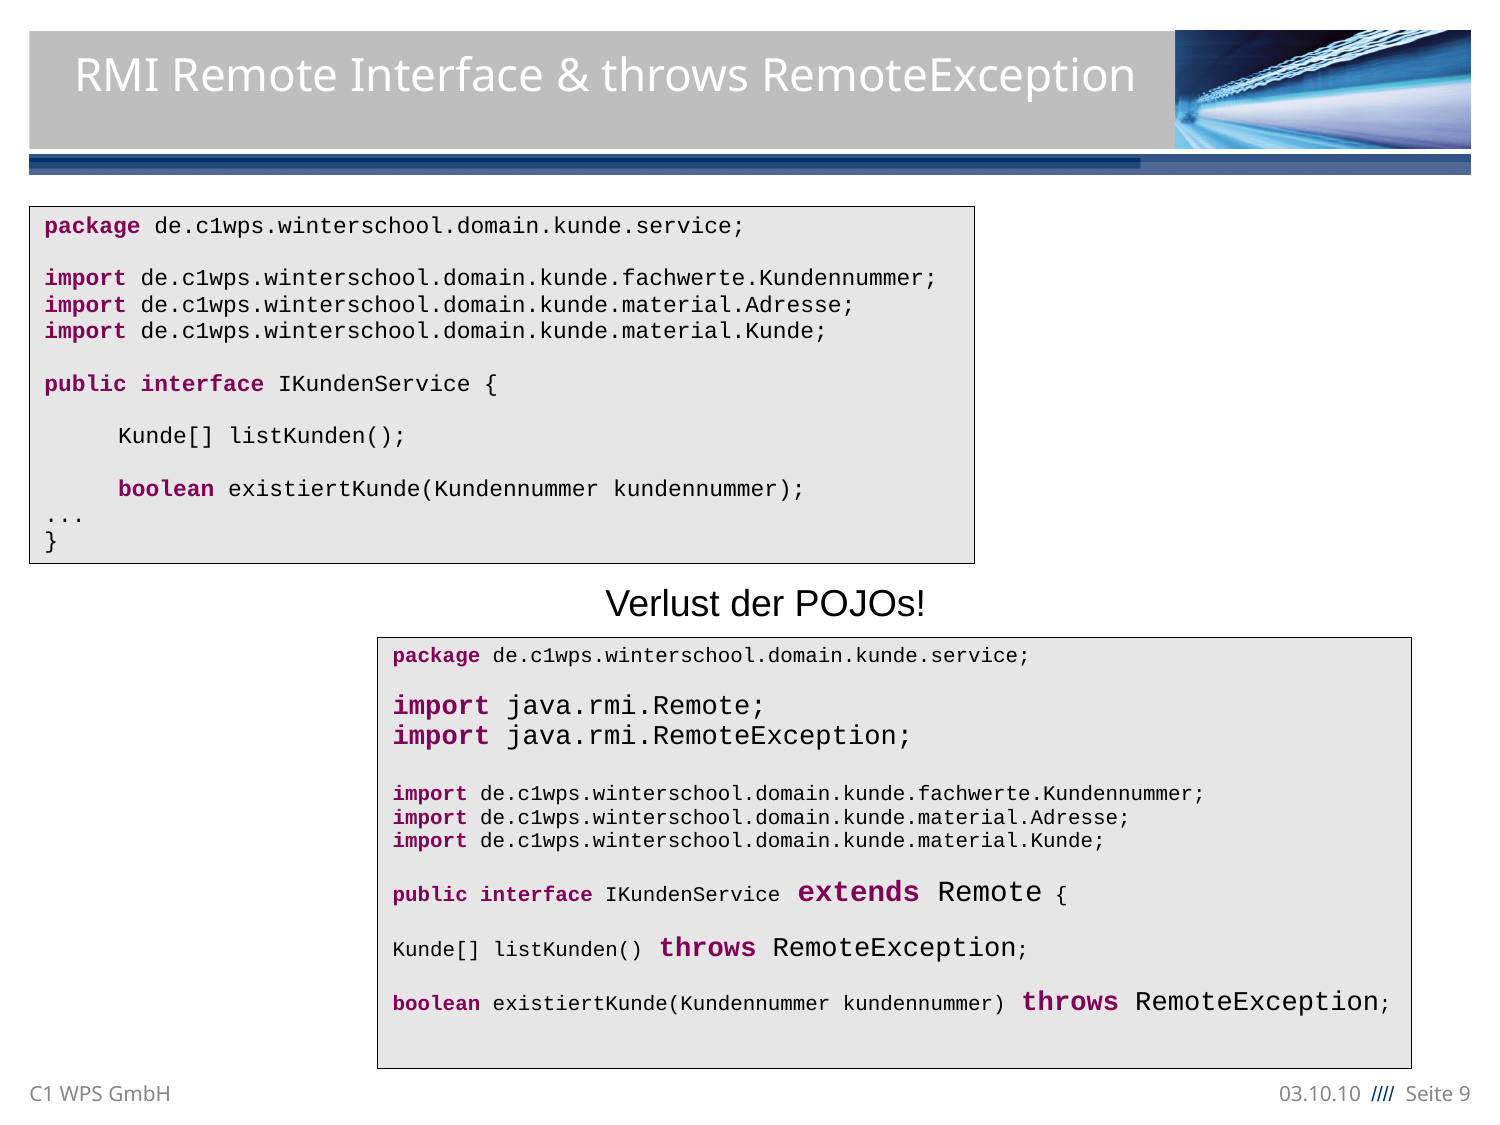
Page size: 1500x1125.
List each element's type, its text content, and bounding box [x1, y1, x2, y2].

picture [29, 154, 1471, 175]
text_box Verlust der POJOs! [590, 575, 945, 632]
title RMI Remote Interface & throws RemoteException [29, 31, 1176, 149]
text_box package de.c1wps.winterschool.domain.kunde.service; import de.c1wps.winterschool.domain.kunde.fachwerte.Kundennummer; import de.c1wps.winterschool.domain.kunde.material.Adresse; import de.c1wps.winterschool.domain.kunde.material.Kunde; public interface IKundenService { Kunde[] listKunden(); boolean existiertKunde(Kundennummer kundennummer); ... } [29, 206, 975, 553]
text_box package de.c1wps.winterschool.domain.kunde.service; import java.rmi.Remote; import java.rmi.RemoteException; import de.c1wps.winterschool.domain.kunde.fachwerte.Kundennummer; import de.c1wps.winterschool.domain.kunde.material.Adresse; import de.c1wps.winterschool.domain.kunde.material.Kunde; public interface IKundenService extends Remote { Kunde[] listKunden() throws RemoteException; boolean existiertKunde(Kundennummer kundennummer) throws RemoteException; [377, 637, 1412, 1069]
picture [1175, 30, 1471, 149]
